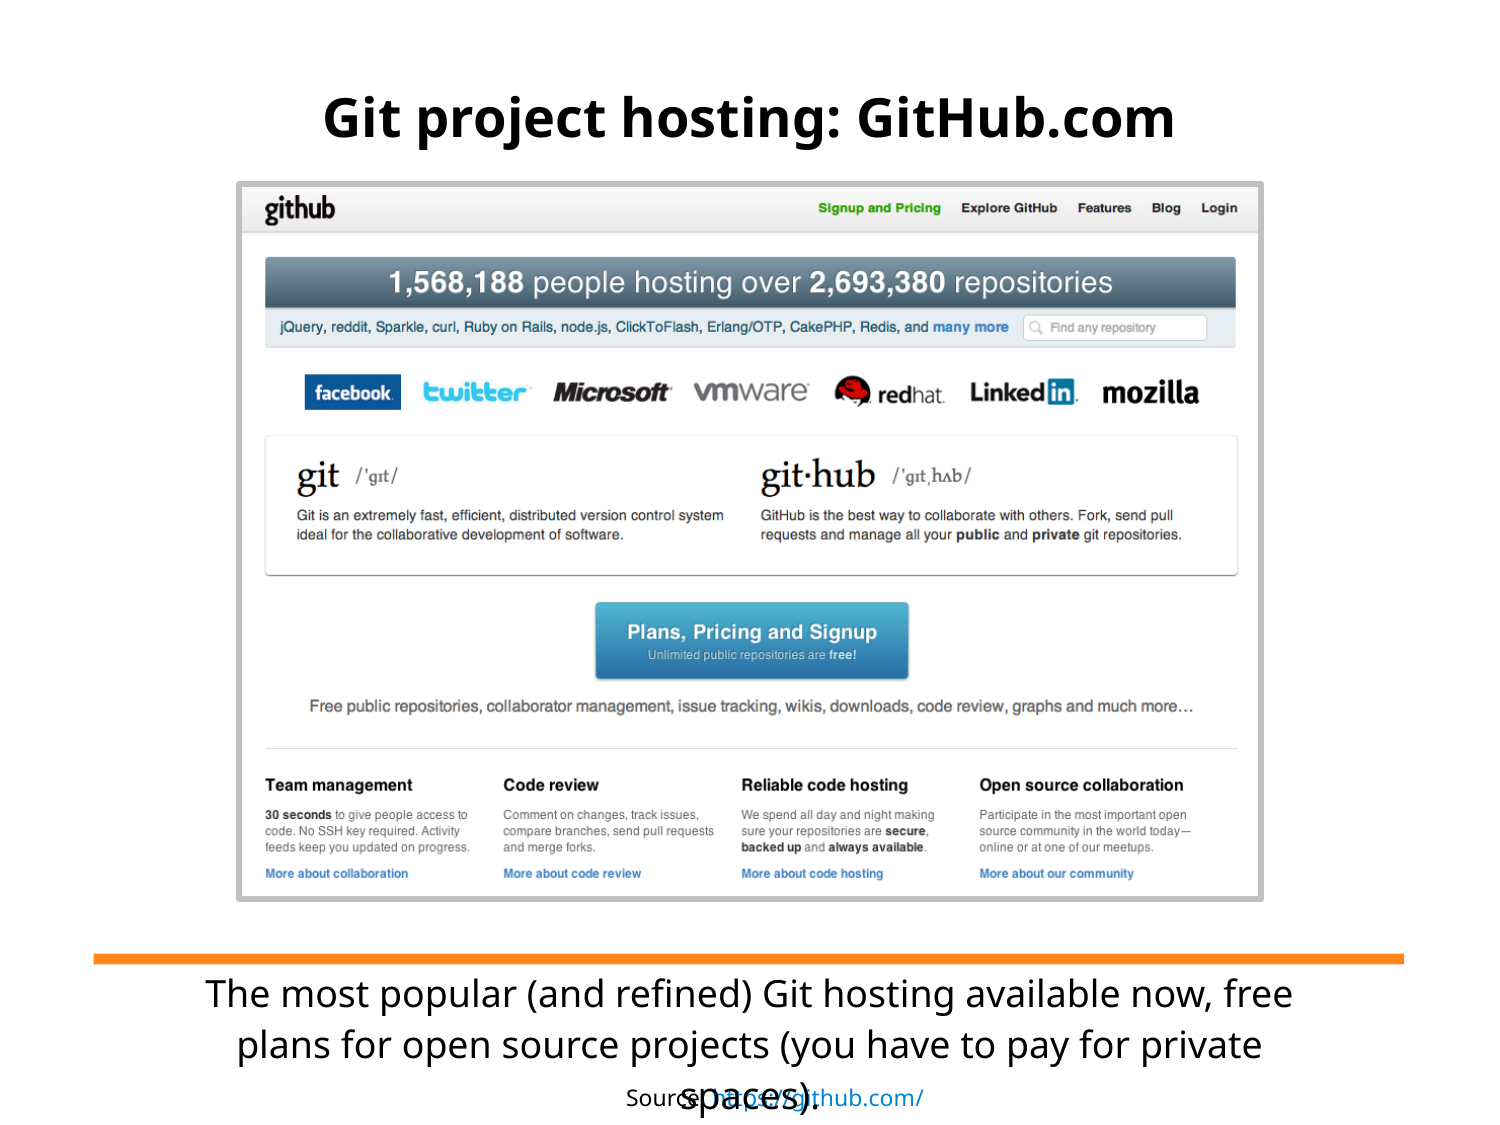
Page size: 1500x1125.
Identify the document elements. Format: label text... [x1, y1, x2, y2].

text_box The most popular (and refined) Git hosting available now, free plans for open source projects (you have to pay for private spaces). [184, 960, 1316, 1073]
title Git project hosting: GitHub.com [75, 44, 1426, 188]
picture [0, 0, 1500, 1125]
text_box Source: https://github.com/ [611, 1074, 908, 1119]
